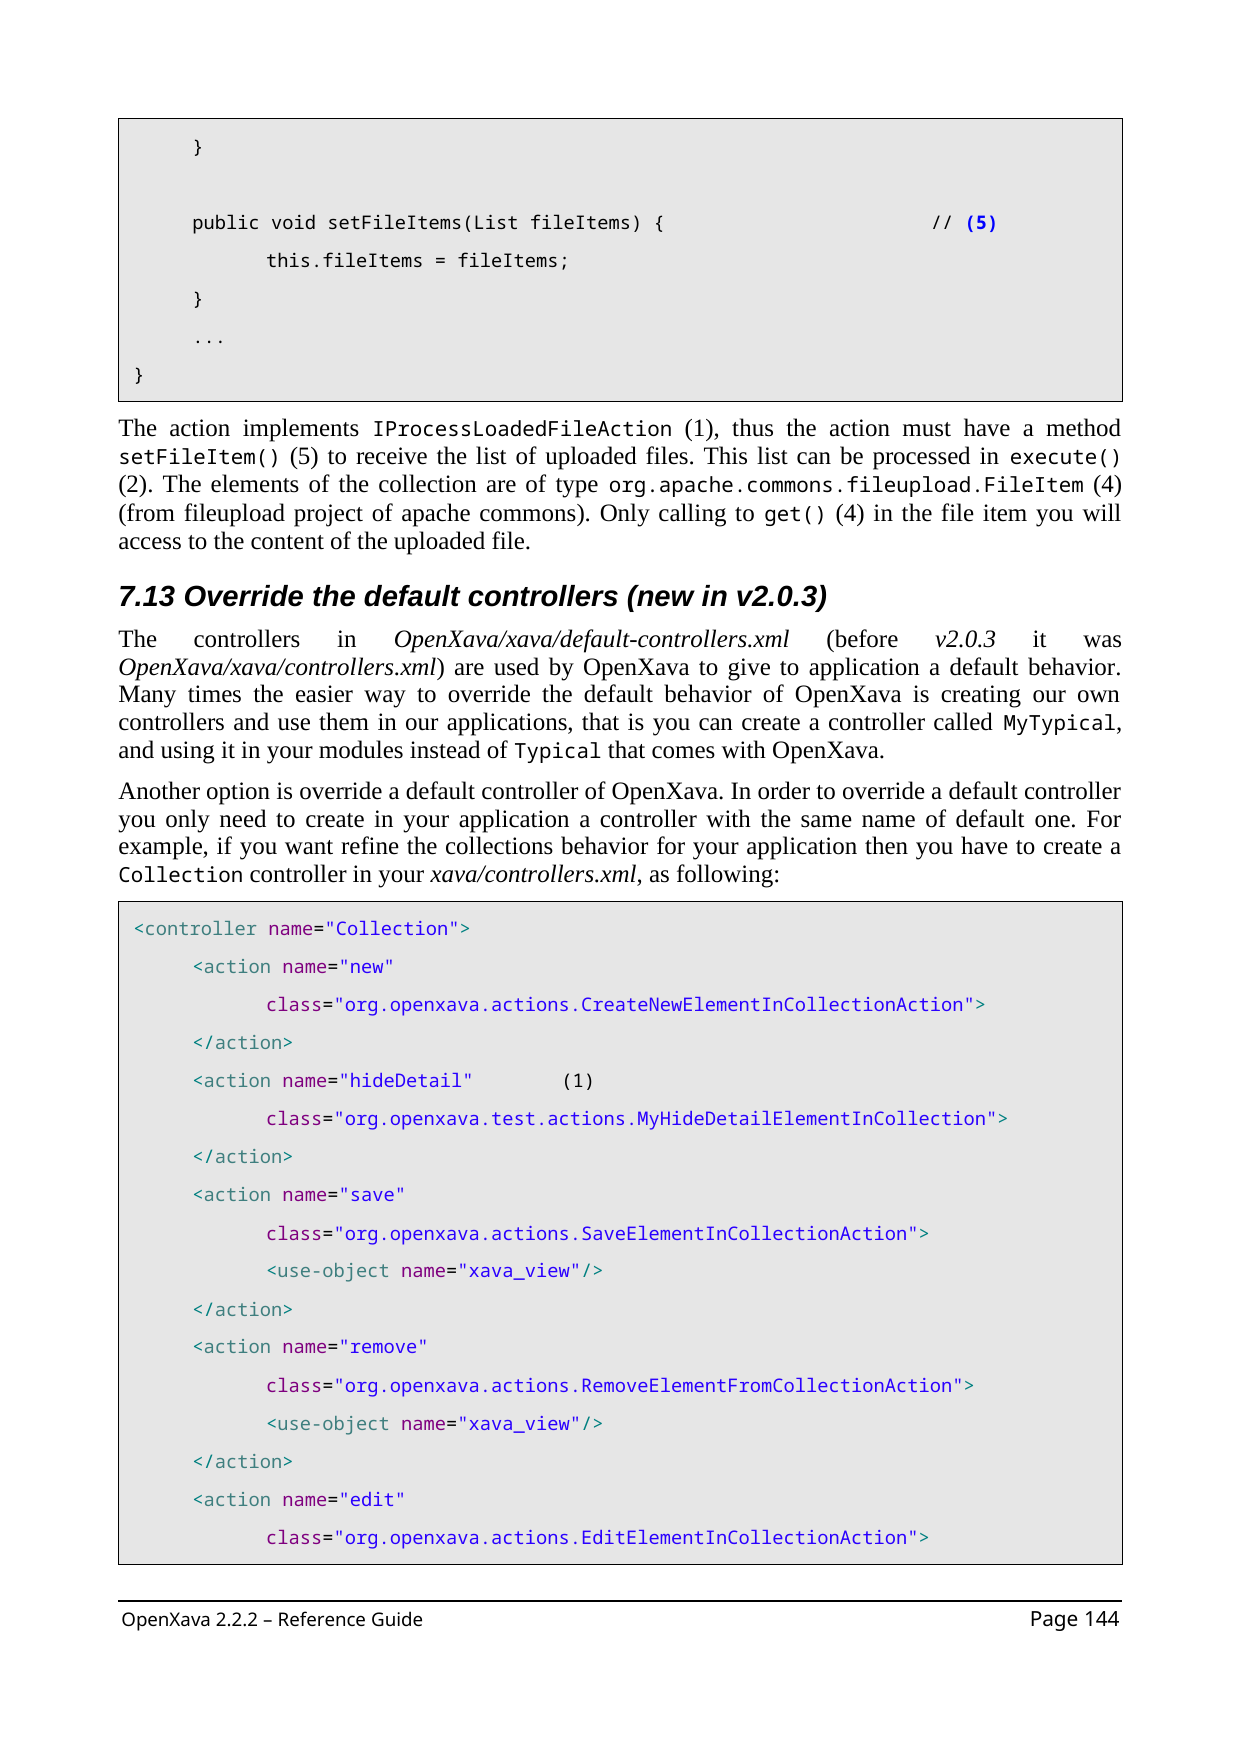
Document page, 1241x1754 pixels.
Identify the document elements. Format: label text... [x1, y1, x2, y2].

text public void setFileItems(List fileItems) { // (5) [119, 194, 1122, 232]
text <action name="new" [119, 939, 1122, 977]
text <action name="remove" [119, 1319, 1122, 1357]
text Another option is override a default controller of OpenXava. In order to override a default controller you only need to create in your application a controller with the same name of default one. For example, if you want refine the collections behavior for your application then you have to create a Collection controller in your xava/controllers.xml, as following: [118, 777, 1122, 888]
text class="org.openxava.actions.RemoveElementFromCollectionAction"> [119, 1357, 1122, 1395]
text <use-object name="xava_view"/> [119, 1243, 1122, 1281]
text <controller name="Collection"> [119, 902, 1122, 939]
text </action> [119, 1015, 1122, 1053]
text } [119, 270, 1122, 308]
text <action name="hideDetail" (1) [119, 1053, 1122, 1091]
text <use-object name="xava_view"/> [119, 1395, 1122, 1433]
text </action> [119, 1129, 1122, 1167]
text class="org.openxava.actions.SaveElementInCollectionAction"> [119, 1205, 1122, 1243]
text } [119, 346, 1122, 401]
text <action name="edit" [119, 1471, 1122, 1509]
text </action> [119, 1433, 1122, 1471]
text class="org.openxava.actions.CreateNewElementInCollectionAction"> [119, 977, 1122, 1015]
text this.fileItems = fileItems; [119, 232, 1122, 270]
text class="org.openxava.actions.EditElementInCollectionAction"> [119, 1509, 1122, 1564]
text class="org.openxava.test.actions.MyHideDetailElementInCollection"> [119, 1091, 1122, 1129]
text </action> [119, 1281, 1122, 1319]
text The action implements IProcessLoadedFileAction (1), thus the action must have a method setFileItem() (5) to receive the list of uploaded files. This list can be processed in execute() (2). The elements of the collection are of type org.apache.commons.fileupload.FileItem (4)(from fileupload project of apache commons). Only calling to get() (4) in the file item you will access to the content of the uploaded file. [118, 414, 1122, 555]
text } [119, 119, 1122, 156]
text The controllers in OpenXava/xava/default-controllers.xml (before v2.0.3 it was OpenXava/xava/controllers.xml) are used by OpenXava to give to application a default behavior. Many times the easier way to override the default behavior of OpenXava is creating our own controllers and use them in our applications, that is you can create a controller called MyTypical, and using it in your modules instead of Typical that comes with OpenXava. [118, 625, 1122, 764]
text ... [119, 308, 1122, 346]
text <action name="save" [119, 1167, 1122, 1205]
subtitle Override the default controllers (new in v2.0.3) [118, 580, 1122, 612]
